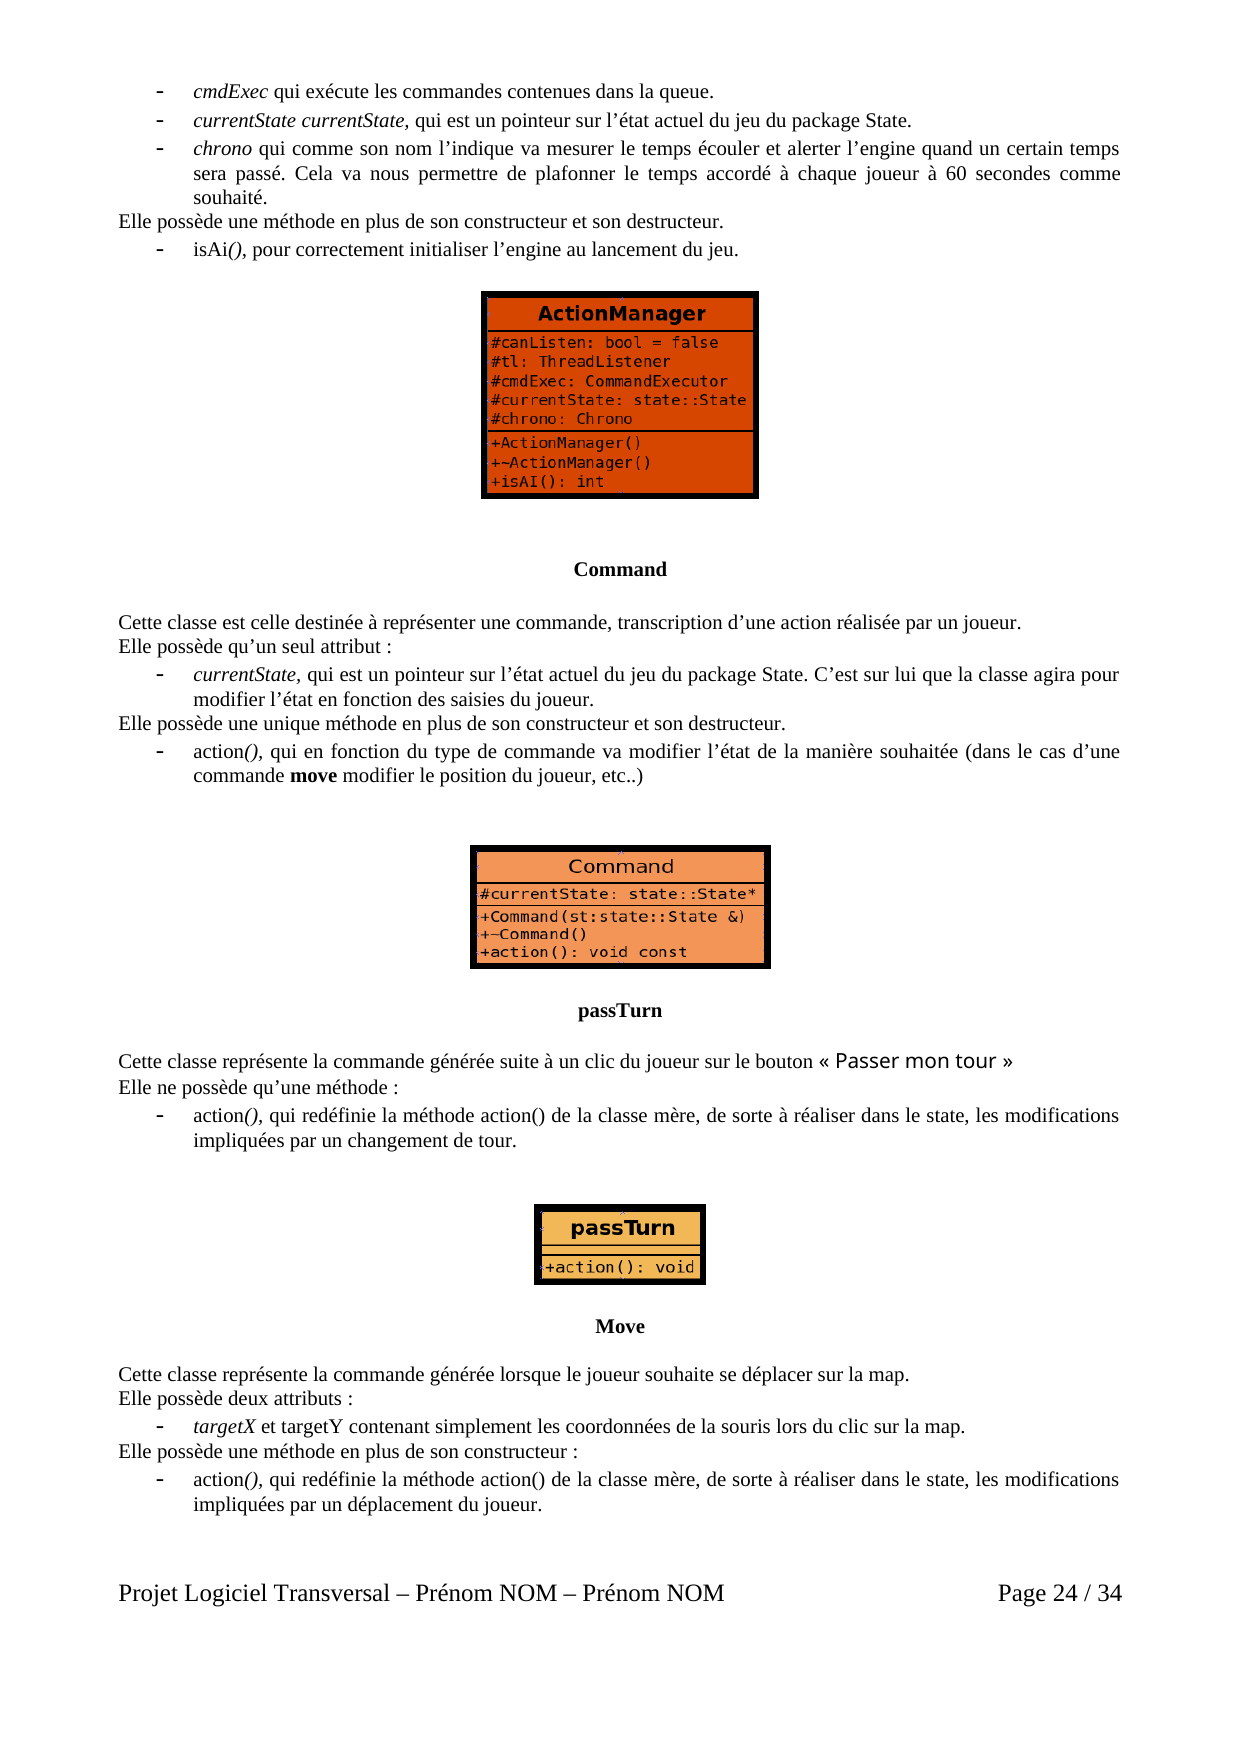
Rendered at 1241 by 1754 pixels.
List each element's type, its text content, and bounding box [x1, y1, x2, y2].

list isAi(), pour correctement initialiser l’engine au lancement du jeu. [156, 233, 1122, 262]
list targetX et targetY contenant simplement les coordonnées de la souris lors du clic sur la map. [156, 1410, 1122, 1439]
list chrono qui comme son nom l’indique va mesurer le temps écouler et alerter l’engine quand un certain temps sera passé. Cela va nous permettre de plafonner le temps accordé à chaque joueur à 60 secondes comme souhaité. [156, 132, 1122, 209]
text Cette classe est celle destinée à représenter une commande, transcription d’une action réalisée par un joueur. [118, 610, 1122, 634]
text Move [118, 1314, 1122, 1338]
text Elle possède deux attributs : [118, 1386, 1122, 1410]
text Cette classe représente la commande générée lorsque le joueur souhaite se déplacer sur la map. [118, 1362, 1122, 1386]
list currentState currentState, qui est un pointeur sur l’état actuel du jeu du package State. [156, 104, 1122, 132]
text Elle possède une méthode en plus de son constructeur : [118, 1439, 1122, 1463]
list currentState, qui est un pointeur sur l’état actuel du jeu du package State. C’est sur lui que la classe agira pour modifier l’état en fonction des saisies du joueur. [156, 658, 1122, 711]
text Command [118, 557, 1122, 581]
text Cette classe représente la commande générée suite à un clic du joueur sur le bouton « Passer mon tour » [118, 1046, 1122, 1075]
text Elle possède une méthode en plus de son constructeur et son destructeur. [118, 209, 1122, 233]
list action(), qui redéfinie la méthode action() de la classe mère, de sorte à réaliser dans le state, les modifications impliquées par un changement de tour. [156, 1099, 1122, 1152]
list action(), qui redéfinie la méthode action() de la classe mère, de sorte à réaliser dans le state, les modifications impliquées par un déplacement du joueur. [156, 1463, 1122, 1516]
list cmdExec qui exécute les commandes contenues dans la queue. [156, 75, 1122, 104]
text Elle ne possède qu’une méthode : [118, 1075, 1122, 1099]
text Elle possède une unique méthode en plus de son constructeur et son destructeur. [118, 711, 1122, 735]
text passTurn [118, 998, 1122, 1022]
list action(), qui en fonction du type de commande va modifier l’état de la manière souhaitée (dans le cas d’une commande move modifier le position du joueur, etc..) [156, 735, 1122, 787]
text Elle possède qu’un seul attribut : [118, 634, 1122, 658]
